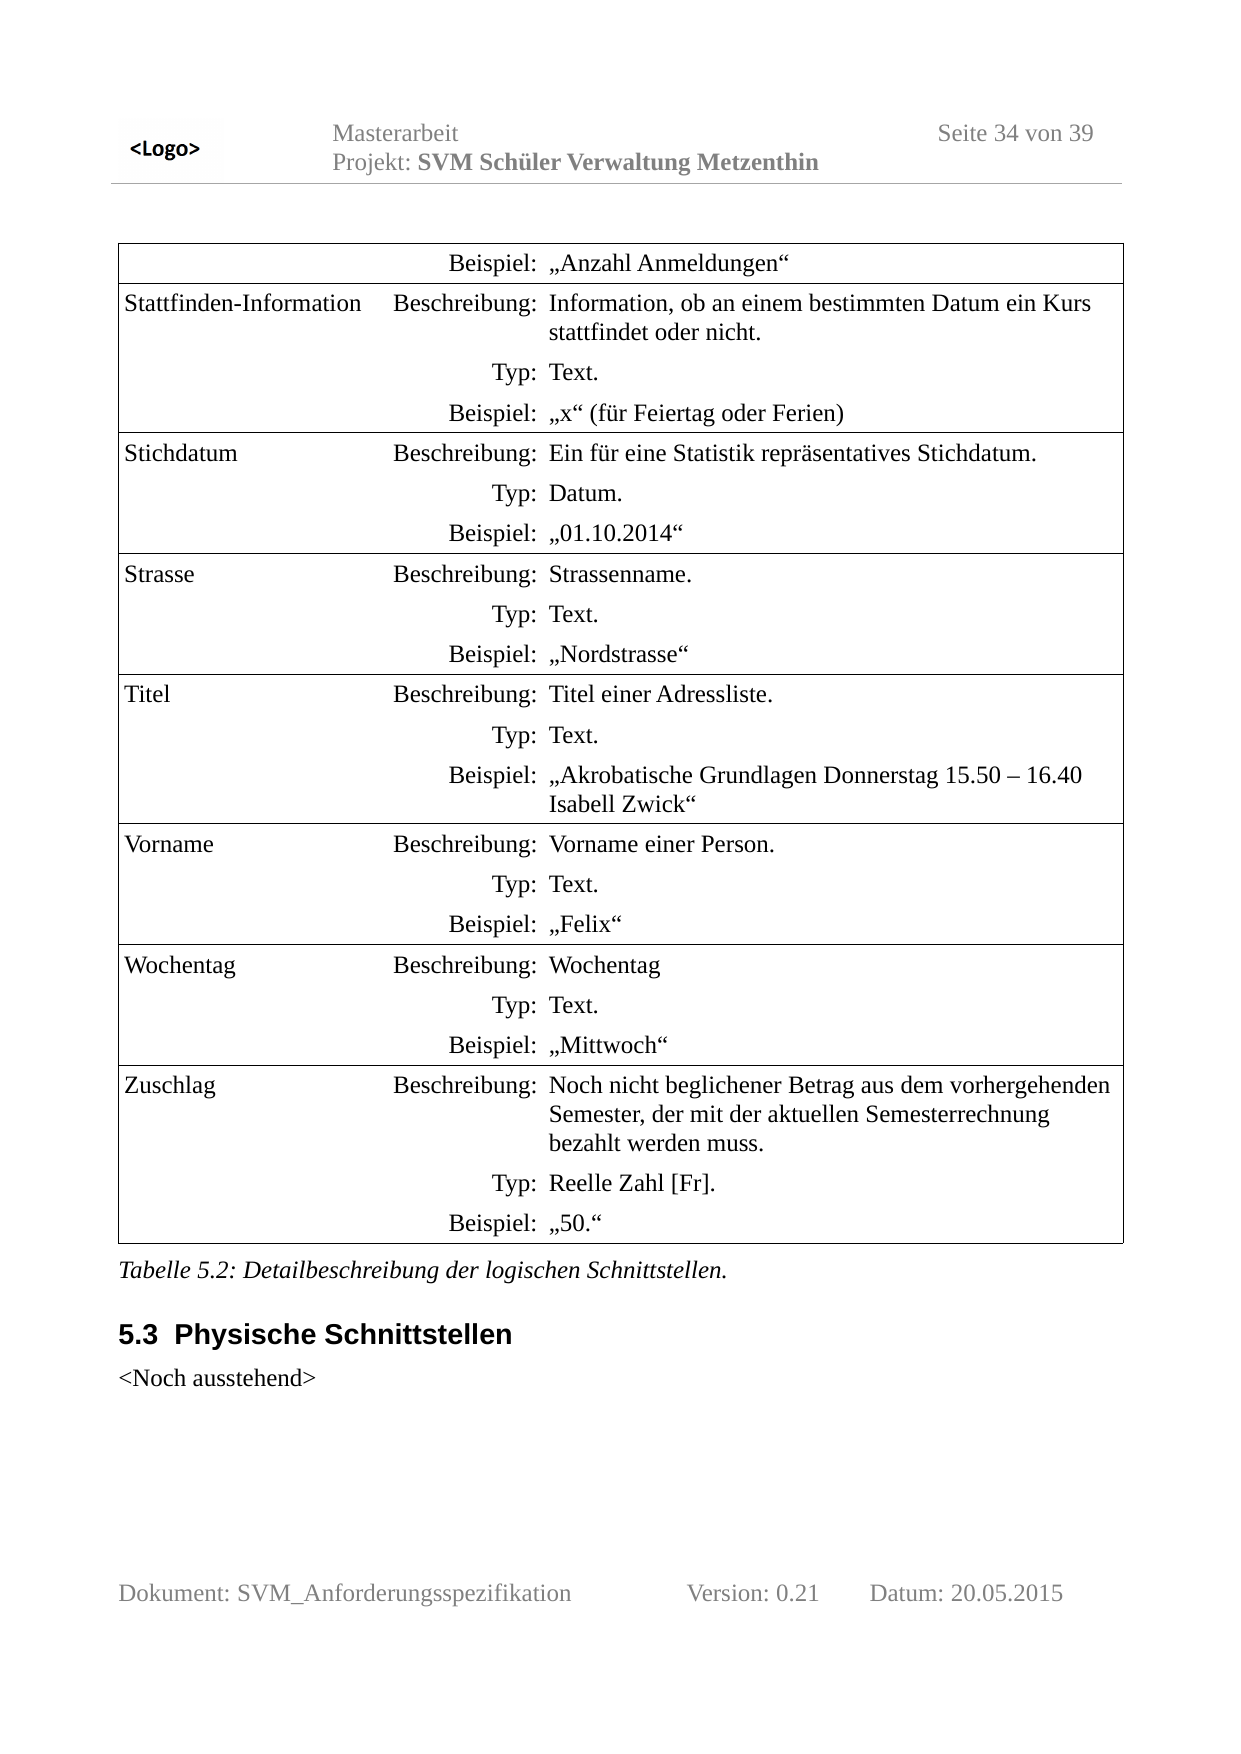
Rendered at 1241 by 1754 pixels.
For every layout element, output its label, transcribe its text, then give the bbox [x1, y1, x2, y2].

table_cell Beispiel: [384, 1203, 543, 1243]
text Tabelle 5.2: Detailbeschreibung der logischen Schnittstellen. [118, 1255, 1122, 1284]
table_cell Titel [119, 675, 384, 714]
table_cell Ein für eine Statistik repräsentatives Stichdatum. [543, 433, 1123, 472]
table_cell [119, 1203, 384, 1243]
table_cell Beschreibung: [384, 284, 543, 352]
table_cell „50.“ [543, 1203, 1123, 1243]
table_cell Noch nicht beglichener Betrag aus dem vorhergehenden Semester, der mit der aktuellen Semesterrechnung bezahlt werden muss. [543, 1066, 1123, 1162]
table_cell Wochentag [119, 945, 384, 984]
table_cell [119, 593, 384, 633]
table_cell Reelle Zahl [Fr]. [543, 1163, 1123, 1203]
text <Noch ausstehend> [118, 1363, 1122, 1392]
table_cell Text. [543, 714, 1123, 754]
table_cell Text. [543, 864, 1123, 904]
table_cell [119, 1163, 384, 1203]
table_cell „Mittwoch“ [543, 1024, 1123, 1064]
table_cell [119, 714, 384, 754]
table_cell Beschreibung: [384, 1066, 543, 1162]
table_cell Typ: [384, 352, 543, 392]
table_cell „01.10.2014“ [543, 513, 1123, 553]
table_cell [119, 392, 384, 432]
table_cell Beispiel: [384, 1024, 543, 1064]
table_cell „Akrobatische Grundlagen Donnerstag 15.50 – 16.40 Isabell Zwick“ [543, 754, 1123, 823]
table_cell Beschreibung: [384, 945, 543, 984]
table_cell Zuschlag [119, 1066, 384, 1162]
table_cell [119, 754, 384, 823]
table_cell Beschreibung: [384, 433, 543, 472]
table_cell Beispiel: [384, 244, 543, 283]
table_cell [119, 634, 384, 674]
table_cell Beispiel: [384, 513, 543, 553]
table_cell Beispiel: [384, 904, 543, 944]
table_cell Typ: [384, 864, 543, 904]
table_cell „Felix“ [543, 904, 1123, 944]
table_cell Text. [543, 593, 1123, 633]
table_cell Typ: [384, 1163, 543, 1203]
table_cell [119, 352, 384, 392]
table_cell Datum. [543, 473, 1123, 513]
table_cell Vorname [119, 824, 384, 863]
table_cell Beispiel: [384, 392, 543, 432]
table_cell Typ: [384, 984, 543, 1024]
table_cell Wochentag [543, 945, 1123, 984]
table_cell [119, 864, 384, 904]
table_cell Beispiel: [384, 754, 543, 823]
table_cell [119, 513, 384, 553]
table_cell Text. [543, 984, 1123, 1024]
table_cell „Anzahl Anmeldungen“ [543, 244, 1123, 283]
table_cell Typ: [384, 714, 543, 754]
table_cell Information, ob an einem bestimmten Datum ein Kurs stattfindet oder nicht. [543, 284, 1123, 352]
table_cell „x“ (für Feiertag oder Ferien) [543, 392, 1123, 432]
picture [118, 118, 224, 183]
table_cell Stichdatum [119, 433, 384, 472]
table_cell [119, 984, 384, 1024]
table_cell Stattfinden-Information [119, 284, 384, 352]
table_cell Text. [543, 352, 1123, 392]
table_cell Typ: [384, 473, 543, 513]
table_cell Beispiel: [384, 634, 543, 674]
table_cell [119, 244, 384, 283]
table_cell Vorname einer Person. [543, 824, 1123, 863]
table_cell „Nordstrasse“ [543, 634, 1123, 674]
table_cell Strassenname. [543, 554, 1123, 593]
table_cell Strasse [119, 554, 384, 593]
table_cell Beschreibung: [384, 554, 543, 593]
table_cell [119, 473, 384, 513]
table_cell [119, 904, 384, 944]
table_cell [119, 1024, 384, 1064]
table_cell Titel einer Adressliste. [543, 675, 1123, 714]
table_cell Typ: [384, 593, 543, 633]
table_cell Beschreibung: [384, 675, 543, 714]
subtitle Physische Schnittstellen [118, 1317, 1122, 1351]
table_cell Beschreibung: [384, 824, 543, 863]
